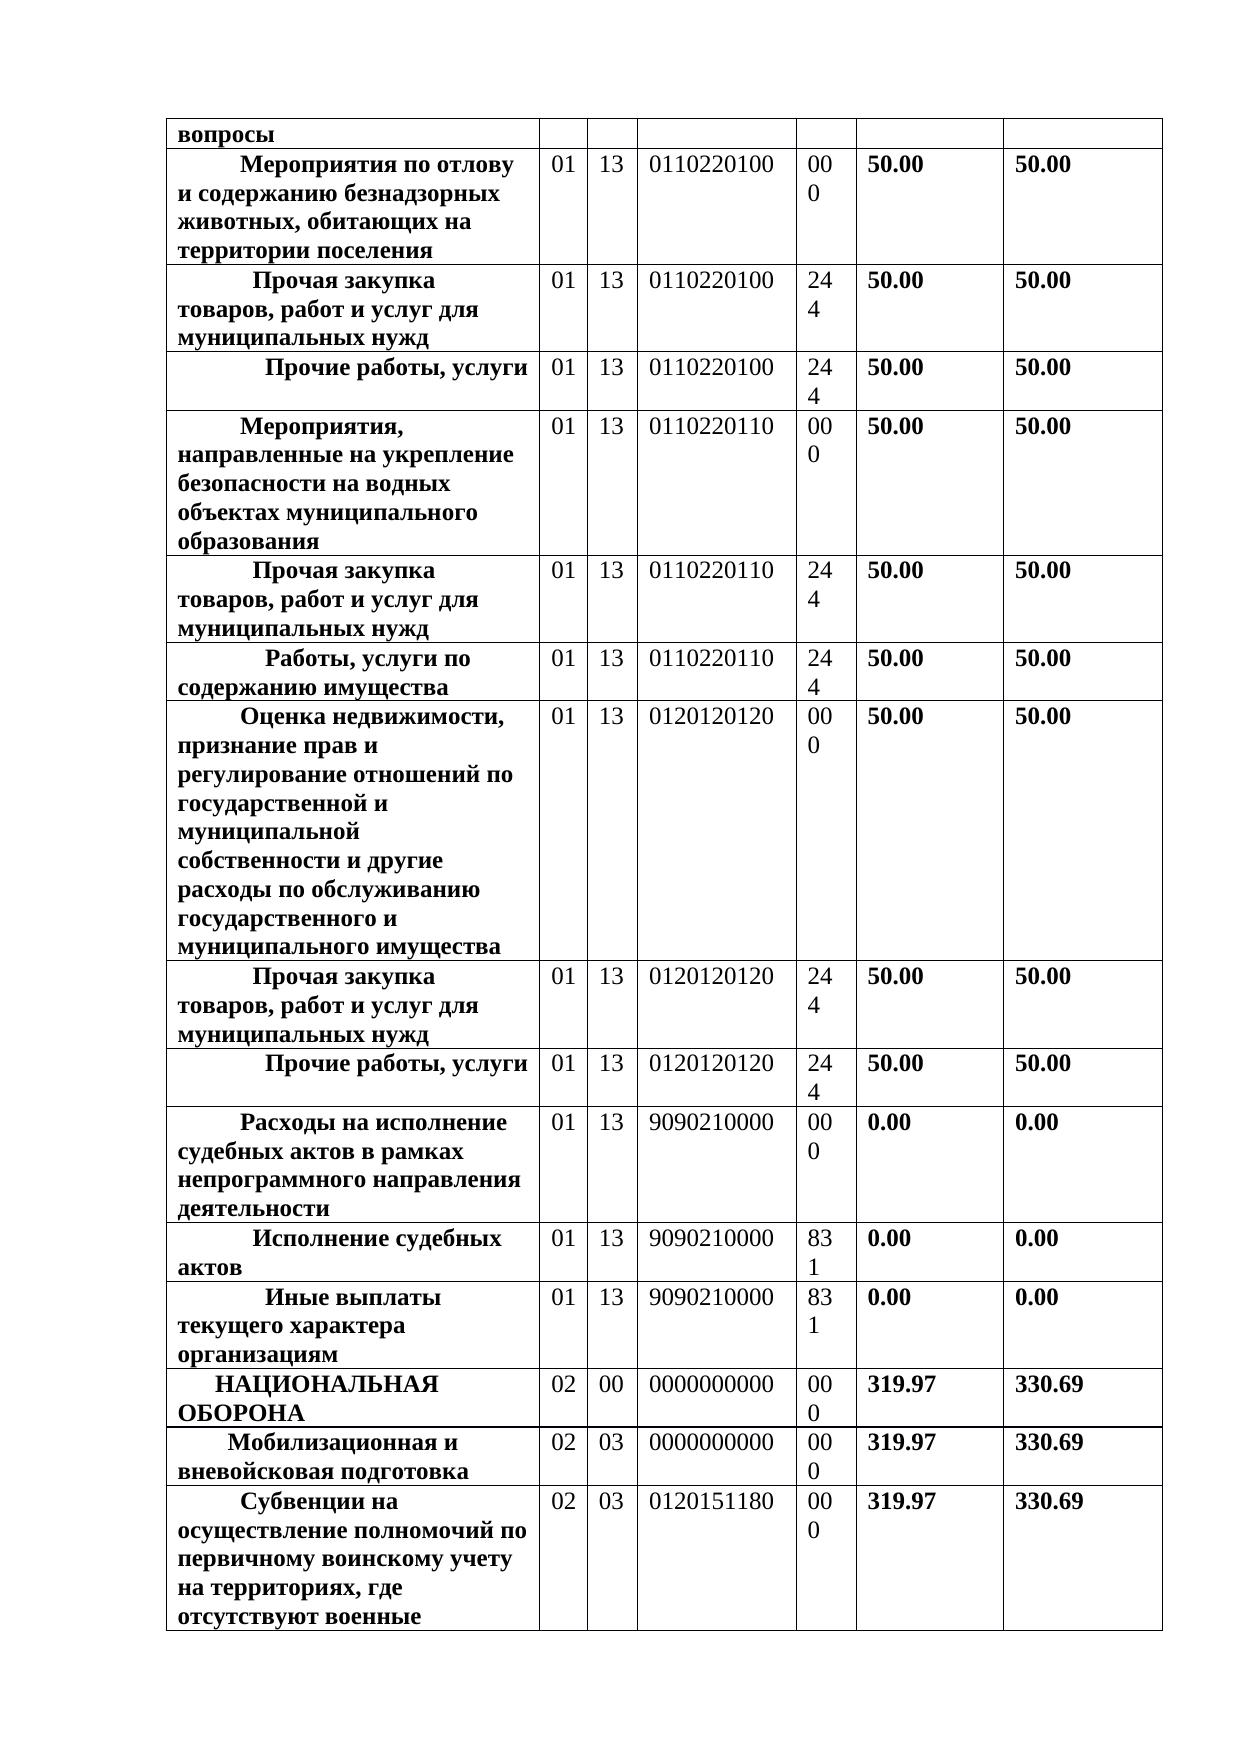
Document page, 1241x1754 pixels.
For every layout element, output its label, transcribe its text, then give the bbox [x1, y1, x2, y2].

table_cell 50.00 [857, 1049, 1003, 1106]
table_cell 9090210000 [638, 1107, 796, 1222]
table_cell 13 [588, 961, 637, 1047]
table_cell Прочие работы, услуги [167, 1049, 539, 1106]
table_cell 13 [588, 1107, 637, 1222]
table_cell 0000000000 [638, 1428, 796, 1485]
table_cell 50.00 [1004, 352, 1162, 410]
table_cell [857, 119, 1003, 148]
table_cell 0110220110 [638, 411, 796, 554]
table_cell 0110220110 [638, 643, 796, 700]
table_cell НАЦИОНАЛЬНАЯ ОБОРОНА [167, 1369, 539, 1426]
table_cell 000 [797, 149, 856, 264]
table_cell 00 [588, 1369, 637, 1426]
table_cell Прочая закупка товаров, работ и услуг для муниципальных нужд [167, 961, 539, 1047]
table_cell 0120120120 [638, 961, 796, 1047]
table_cell [588, 119, 637, 148]
table_cell 50.00 [1004, 556, 1162, 642]
table_cell 13 [588, 1223, 637, 1281]
table_cell 831 [797, 1282, 856, 1368]
table_cell 0.00 [1004, 1223, 1162, 1281]
table_cell 000 [797, 701, 856, 960]
table_cell 01 [540, 961, 587, 1047]
table_cell 50.00 [1004, 961, 1162, 1047]
table_cell 9090210000 [638, 1282, 796, 1368]
table_cell 244 [797, 961, 856, 1047]
table_cell 244 [797, 556, 856, 642]
table_cell Работы, услуги по содержанию имущества [167, 643, 539, 700]
table_cell 50.00 [857, 149, 1003, 264]
table_cell 13 [588, 265, 637, 351]
table_cell Прочая закупка товаров, работ и услуг для муниципальных нужд [167, 265, 539, 351]
table_cell 01 [540, 1107, 587, 1222]
table_cell 000 [797, 411, 856, 554]
table_cell 9090210000 [638, 1223, 796, 1281]
table_cell 02 [540, 1369, 587, 1426]
table_cell 50.00 [1004, 1049, 1162, 1106]
table_cell 831 [797, 1223, 856, 1281]
table_cell 02 [540, 1486, 587, 1630]
table_cell 01 [540, 1223, 587, 1281]
table_cell 0110220100 [638, 265, 796, 351]
table_cell 13 [588, 411, 637, 554]
table_cell Мобилизационная и вневойсковая подготовка [167, 1428, 539, 1485]
table_cell вопросы [167, 119, 539, 148]
table_cell 13 [588, 352, 637, 410]
table_cell 244 [797, 643, 856, 700]
table_cell 0110220110 [638, 556, 796, 642]
table_cell 50.00 [857, 265, 1003, 351]
table_cell 319.97 [857, 1486, 1003, 1630]
table_cell 50.00 [1004, 149, 1162, 264]
table_cell 0.00 [857, 1107, 1003, 1222]
table_cell 03 [588, 1486, 637, 1630]
table_cell 319.97 [857, 1369, 1003, 1426]
table_cell 50.00 [857, 411, 1003, 554]
table_cell 01 [540, 149, 587, 264]
table_cell Мероприятия, направленные на укрепление безопасности на водных объектах муниципального образования [167, 411, 539, 554]
table_cell 0000000000 [638, 1369, 796, 1426]
table_cell 50.00 [857, 701, 1003, 960]
table_cell Иные выплаты текущего характера организациям [167, 1282, 539, 1368]
table_cell 01 [540, 556, 587, 642]
table_cell 50.00 [857, 352, 1003, 410]
table_cell 13 [588, 1049, 637, 1106]
table_cell 000 [797, 1486, 856, 1630]
table_cell 244 [797, 352, 856, 410]
table_cell [797, 119, 856, 148]
table_cell 13 [588, 1282, 637, 1368]
table_cell Субвенции на осуществление полномочий по первичному воинскому учету на территориях, где отсутствуют военные [167, 1486, 539, 1630]
table_cell 01 [540, 701, 587, 960]
table_cell 50.00 [857, 643, 1003, 700]
table_cell 01 [540, 411, 587, 554]
table_cell 01 [540, 1282, 587, 1368]
table_cell 13 [588, 701, 637, 960]
table_cell 50.00 [857, 556, 1003, 642]
table_cell 244 [797, 265, 856, 351]
table_cell 50.00 [1004, 265, 1162, 351]
table_cell 0.00 [1004, 1282, 1162, 1368]
table_cell 0.00 [1004, 1107, 1162, 1222]
table_cell [540, 119, 587, 148]
table_cell 50.00 [857, 961, 1003, 1047]
table_cell 000 [797, 1428, 856, 1485]
table_cell 50.00 [1004, 411, 1162, 554]
table_cell 0120151180 [638, 1486, 796, 1630]
table_cell [1004, 119, 1162, 148]
table_cell 13 [588, 643, 637, 700]
table_cell 330.69 [1004, 1486, 1162, 1630]
table_cell 0120120120 [638, 701, 796, 960]
table_cell Расходы на исполнение судебных актов в рамках непрограммного направления деятельности [167, 1107, 539, 1222]
table_cell 01 [540, 1049, 587, 1106]
table_cell 0.00 [857, 1282, 1003, 1368]
table_cell 50.00 [1004, 643, 1162, 700]
table_cell Прочая закупка товаров, работ и услуг для муниципальных нужд [167, 556, 539, 642]
table_cell 000 [797, 1107, 856, 1222]
table_cell 330.69 [1004, 1428, 1162, 1485]
table_cell 0120120120 [638, 1049, 796, 1106]
table_cell 01 [540, 265, 587, 351]
table_cell 13 [588, 149, 637, 264]
table_cell 50.00 [1004, 701, 1162, 960]
table_cell 02 [540, 1428, 587, 1485]
table_cell 319.97 [857, 1428, 1003, 1485]
table_cell Оценка недвижимости, признание прав и регулирование отношений по государственной и муниципальной собственности и другие расходы по обслуживанию государственного и муниципального имущества [167, 701, 539, 960]
table_cell 0.00 [857, 1223, 1003, 1281]
table_cell Исполнение судебных актов [167, 1223, 539, 1281]
table_cell 244 [797, 1049, 856, 1106]
table_cell 03 [588, 1428, 637, 1485]
table_cell 000 [797, 1369, 856, 1426]
table_cell 13 [588, 556, 637, 642]
table_cell 0110220100 [638, 149, 796, 264]
table_cell Мероприятия по отлову и содержанию безнадзорных животных, обитающих на территории поселения [167, 149, 539, 264]
table_cell 0110220100 [638, 352, 796, 410]
table_cell Прочие работы, услуги [167, 352, 539, 410]
table_cell 330.69 [1004, 1369, 1162, 1426]
table_cell 01 [540, 352, 587, 410]
table_cell 01 [540, 643, 587, 700]
table_cell [638, 119, 796, 148]
